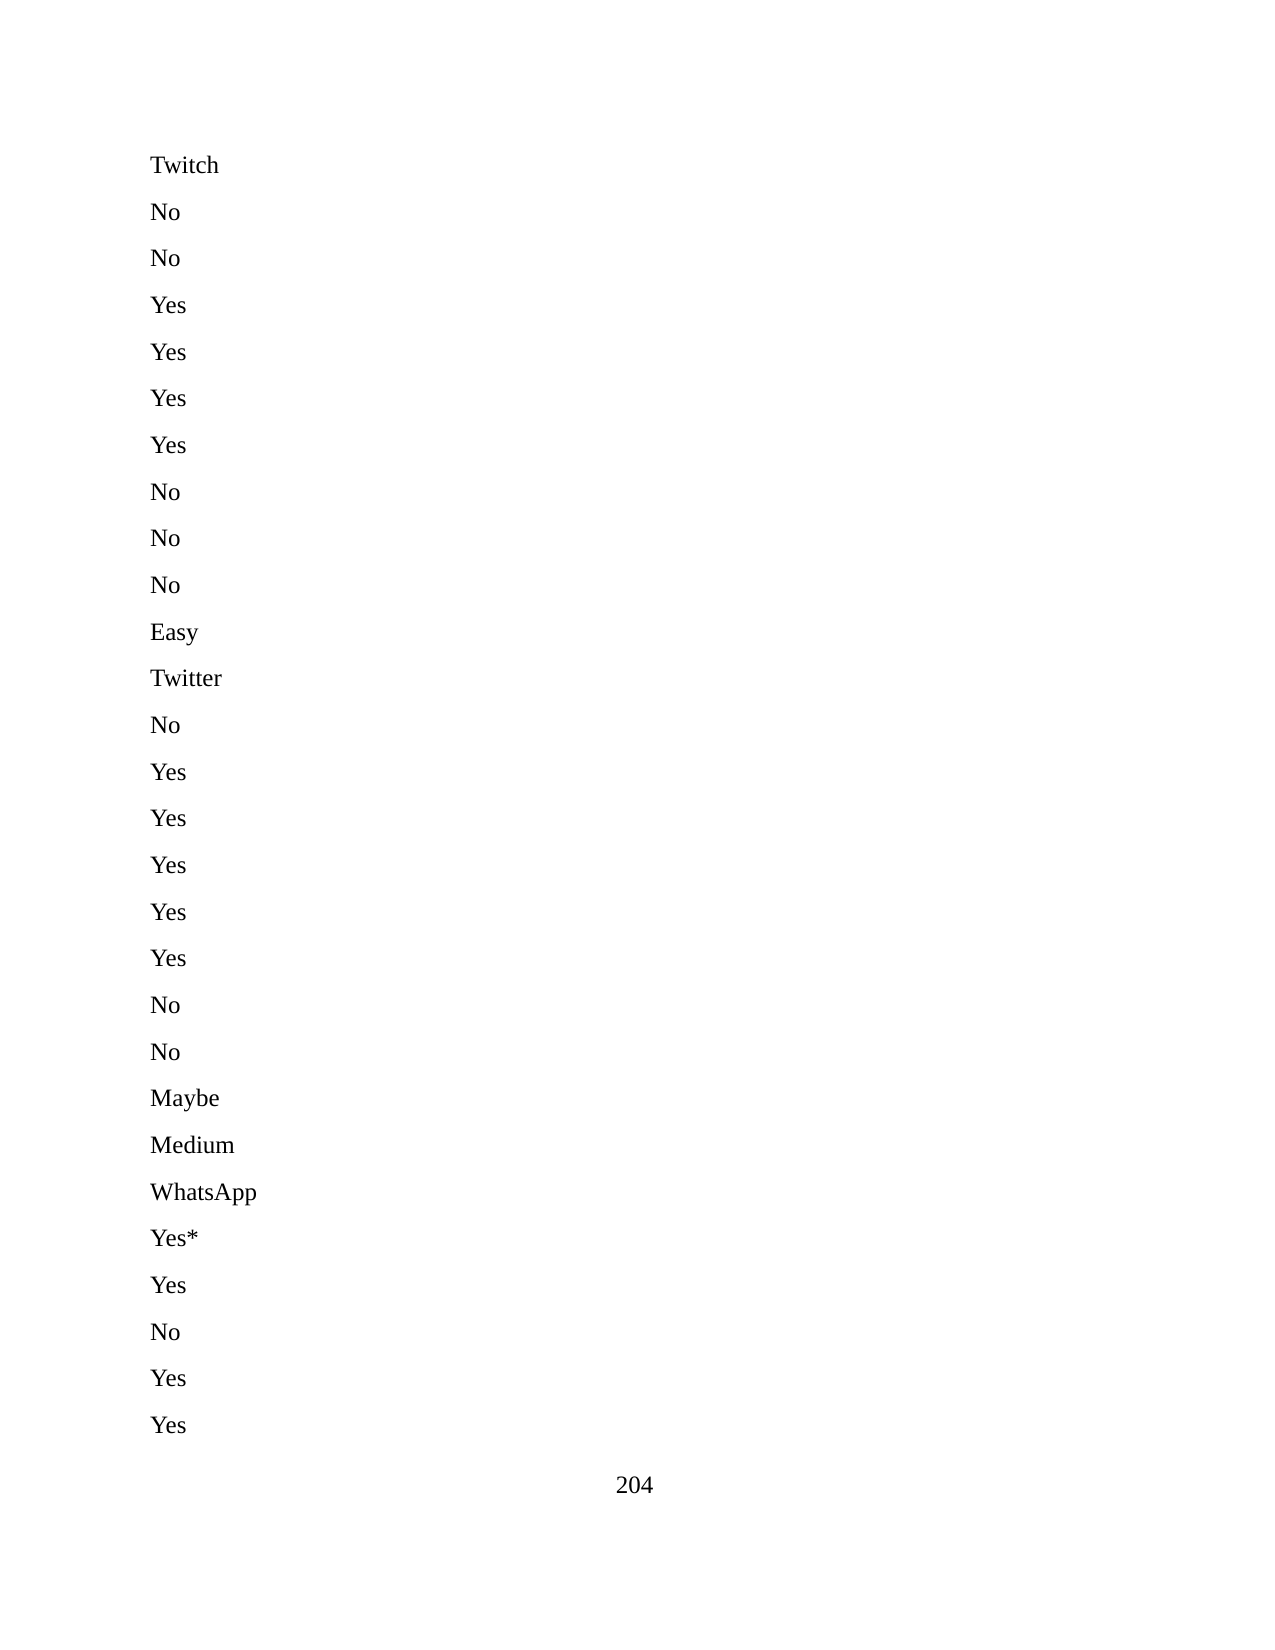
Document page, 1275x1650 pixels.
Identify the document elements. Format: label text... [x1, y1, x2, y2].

text Yes [150, 803, 1125, 832]
text No [150, 523, 1125, 552]
text Yes [150, 943, 1125, 972]
text Yes [150, 757, 1125, 785]
text WhatsApp [150, 1177, 1125, 1205]
text No [150, 1037, 1125, 1065]
text Yes [150, 337, 1125, 365]
text Yes [150, 430, 1125, 459]
text Yes [150, 383, 1125, 412]
text No [150, 477, 1125, 505]
text No [150, 197, 1125, 225]
text Yes [150, 850, 1125, 879]
text Yes* [150, 1223, 1125, 1252]
text No [150, 990, 1125, 1019]
text No [150, 570, 1125, 599]
text Maybe [150, 1083, 1125, 1112]
text Yes [150, 290, 1125, 319]
text No [150, 1317, 1125, 1345]
text Yes [150, 1270, 1125, 1299]
text Twitch [150, 150, 1125, 179]
text No [150, 710, 1125, 739]
text Yes [150, 1363, 1125, 1392]
text No [150, 243, 1125, 272]
text Yes [150, 897, 1125, 925]
text Twitter [150, 663, 1125, 692]
text Medium [150, 1130, 1125, 1159]
text Yes [150, 1410, 1125, 1439]
text Easy [150, 617, 1125, 645]
